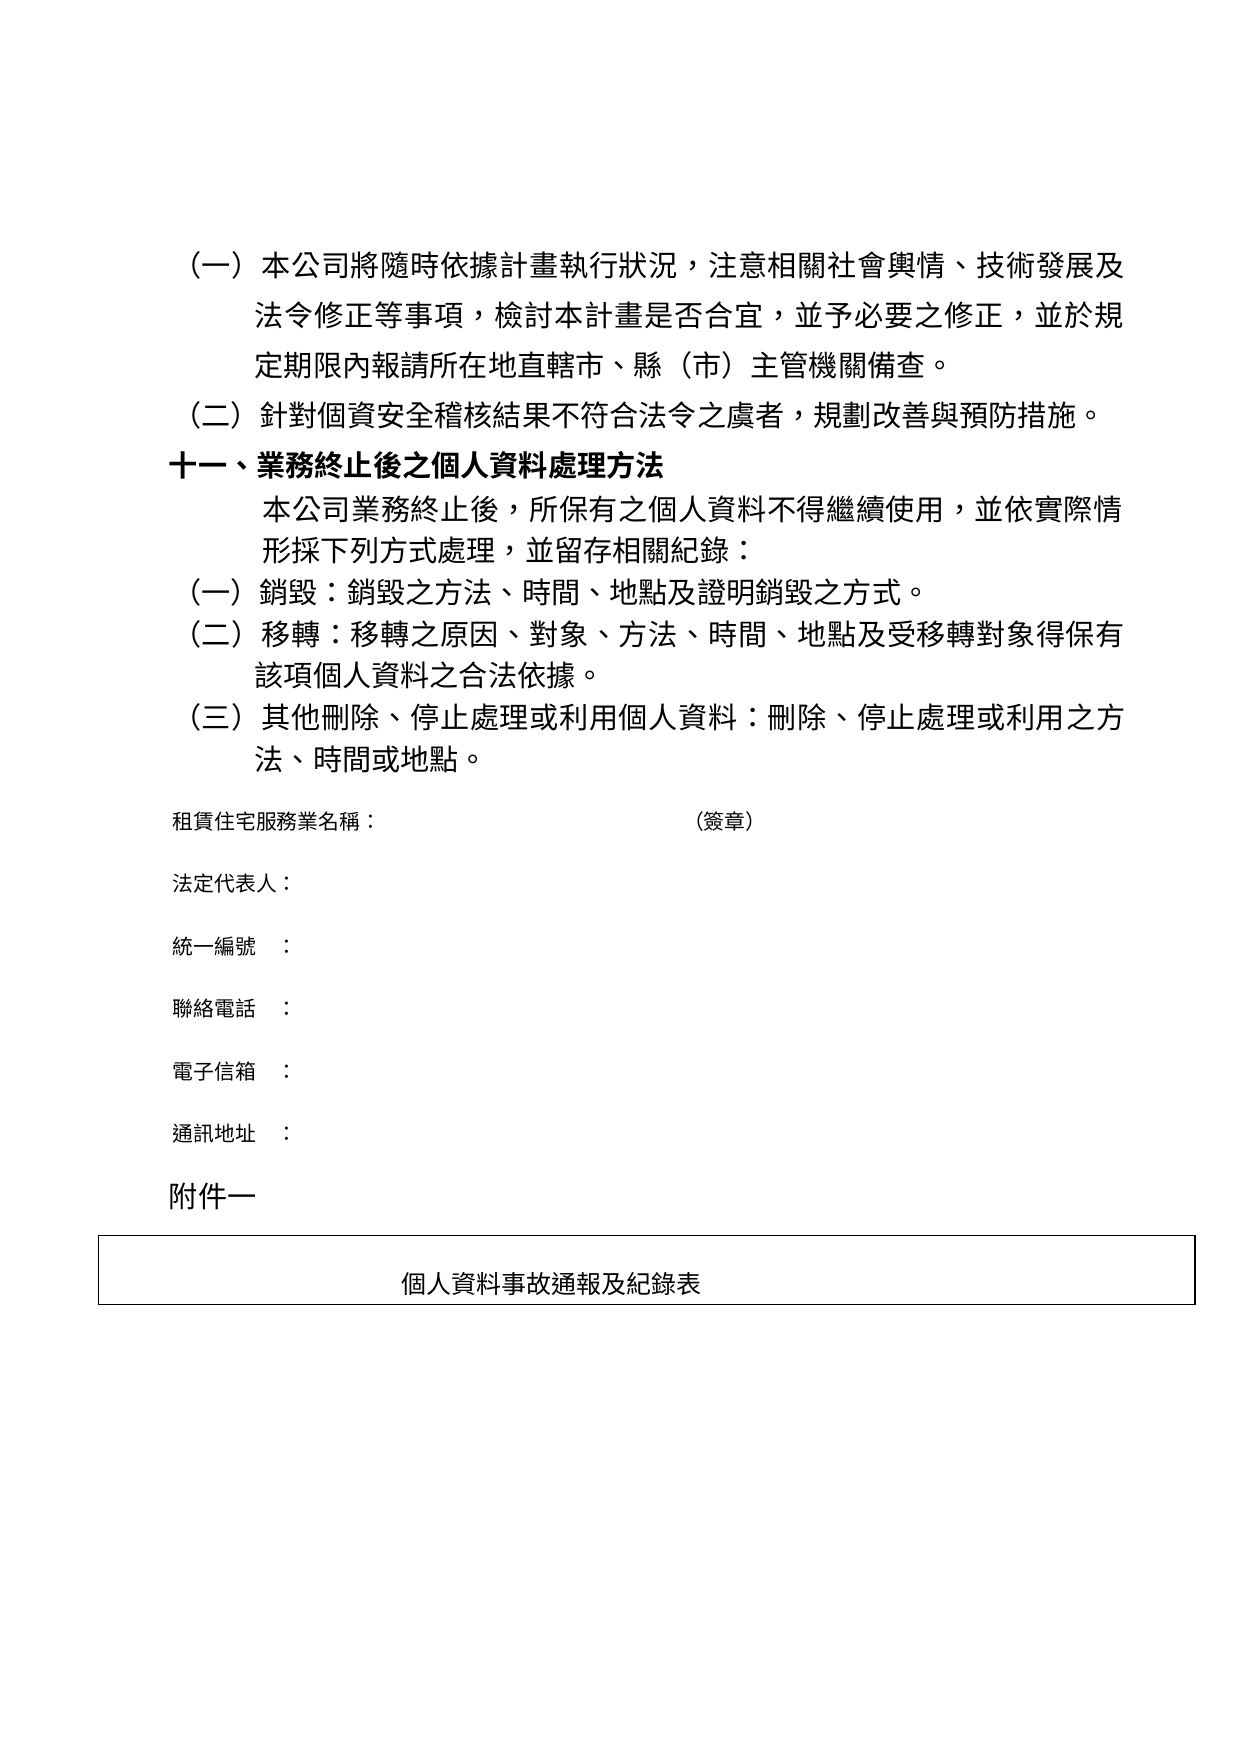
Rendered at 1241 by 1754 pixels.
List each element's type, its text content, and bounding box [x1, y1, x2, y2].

text （一）銷毀：銷毀之方法、時間、地點及證明銷毀之方式。 [172, 570, 1125, 612]
text 法定代表人： [167, 841, 1125, 903]
text 租賃住宅服務業名稱： （簽章） [167, 778, 1125, 841]
text （三）其他刪除、停止處理或利用個人資料：刪除、停止處理或利用之方法、時間或地點。 [172, 695, 1125, 778]
text 電子信箱 ： [167, 1028, 1125, 1091]
text 聯絡電話 ： [167, 966, 1125, 1028]
text （一）本公司將隨時依據計畫執行狀況，注意相關社會輿情、技術發展及法令修正等事項，檢討本計畫是否合宜，並予必要之修正，並於規定期限內報請所在地直轄市、縣（市）主管機關備查。 [172, 237, 1125, 387]
text 通訊地址 ： [167, 1091, 1125, 1153]
text 統一編號 ： [167, 903, 1125, 966]
text 十一、業務終止後之個人資料處理方法 [169, 437, 1125, 487]
text 附件一 [169, 1153, 1125, 1216]
text 本公司業務終止後，所保有之個人資料不得繼續使用，並依實際情形採下列方式處理，並留存相關紀錄： [262, 487, 1125, 570]
text （二）移轉：移轉之原因、對象、方法、時間、地點及受移轉對象得保有該項個人資料之合法依據。 [172, 612, 1125, 695]
table_header 個人資料事故通報及紀錄表 [99, 1236, 1194, 1304]
text （二）針對個資安全稽核結果不符合法令之虞者，規劃改善與預防措施。 [172, 387, 1125, 437]
